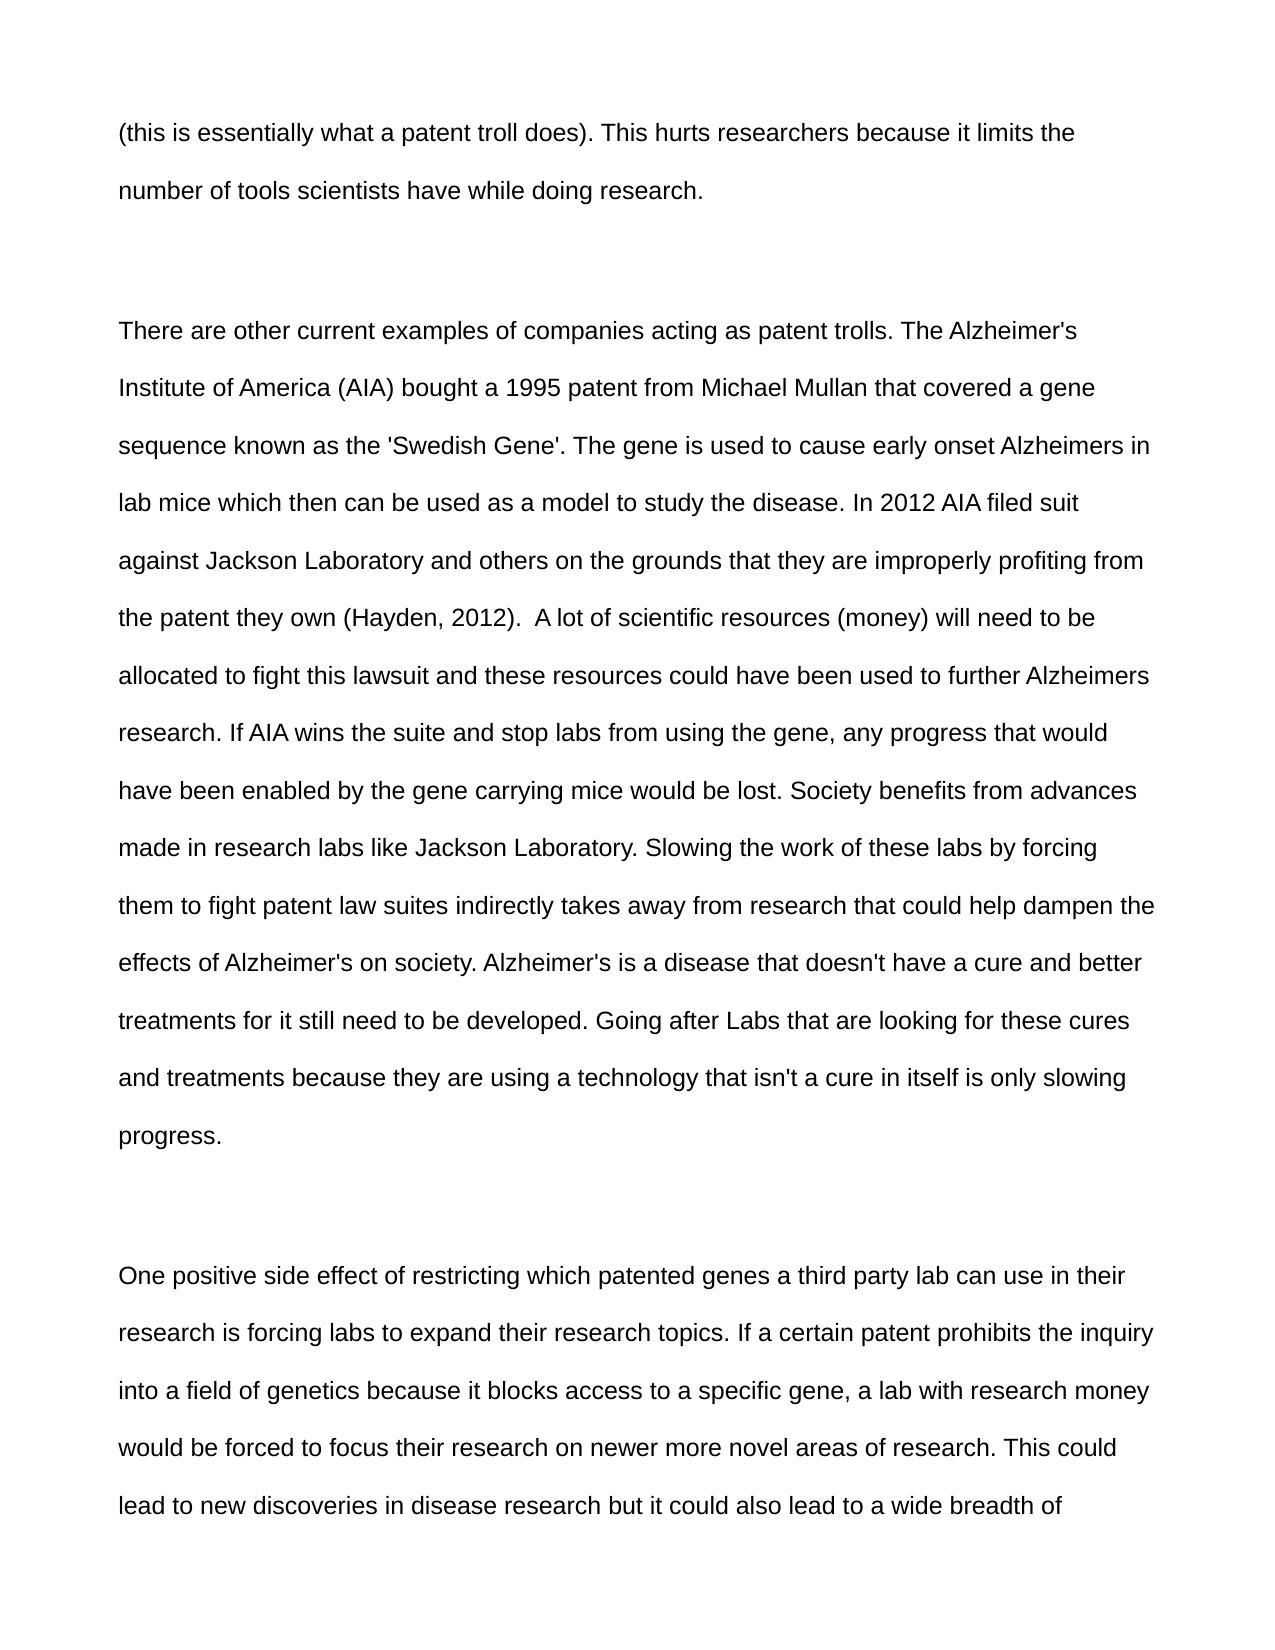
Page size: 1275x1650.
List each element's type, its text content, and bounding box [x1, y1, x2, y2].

text One positive side effect of restricting which patented genes a third party lab can use in their research is forcing labs to expand their research topics. If a certain patent prohibits the inquiry into a field of genetics because it blocks access to a specific gene, a lab with research money would be forced to focus their research on newer more novel areas of research. This could lead to new discoveries in disease research but it could also lead to a wide breadth of [118, 1261, 1157, 1519]
text There are other current examples of companies acting as patent trolls. The Alzheimer's Institute of America (AIA) bought a 1995 patent from Michael Mullan that covered a gene sequence known as the 'Swedish Gene'. The gene is used to cause early onset Alzheimers in lab mice which then can be used as a model to study the disease. In 2012 AIA filed suit against Jackson Laboratory and others on the grounds that they are improperly profiting from the patent they own (Hayden, 2012). A lot of scientific resources (money) will need to be allocated to fight this lawsuit and these resources could have been used to further Alzheimers research. If AIA wins the suite and stop labs from using the gene, any progress that would have been enabled by the gene carrying mice would be lost. Society benefits from advances made in research labs like Jackson Laboratory. Slowing the work of these labs by forcing them to fight patent law suites indirectly takes away from research that could help dampen the effects of Alzheimer's on society. Alzheimer's is a disease that doesn't have a cure and better treatments for it still need to be developed. Going after Labs that are looking for these cures and treatments because they are using a technology that isn't a cure in itself is only slowing progress. [118, 316, 1157, 1149]
text (this is essentially what a patent troll does). This hurts researchers because it limits the number of tools scientists have while doing research. [118, 118, 1157, 204]
